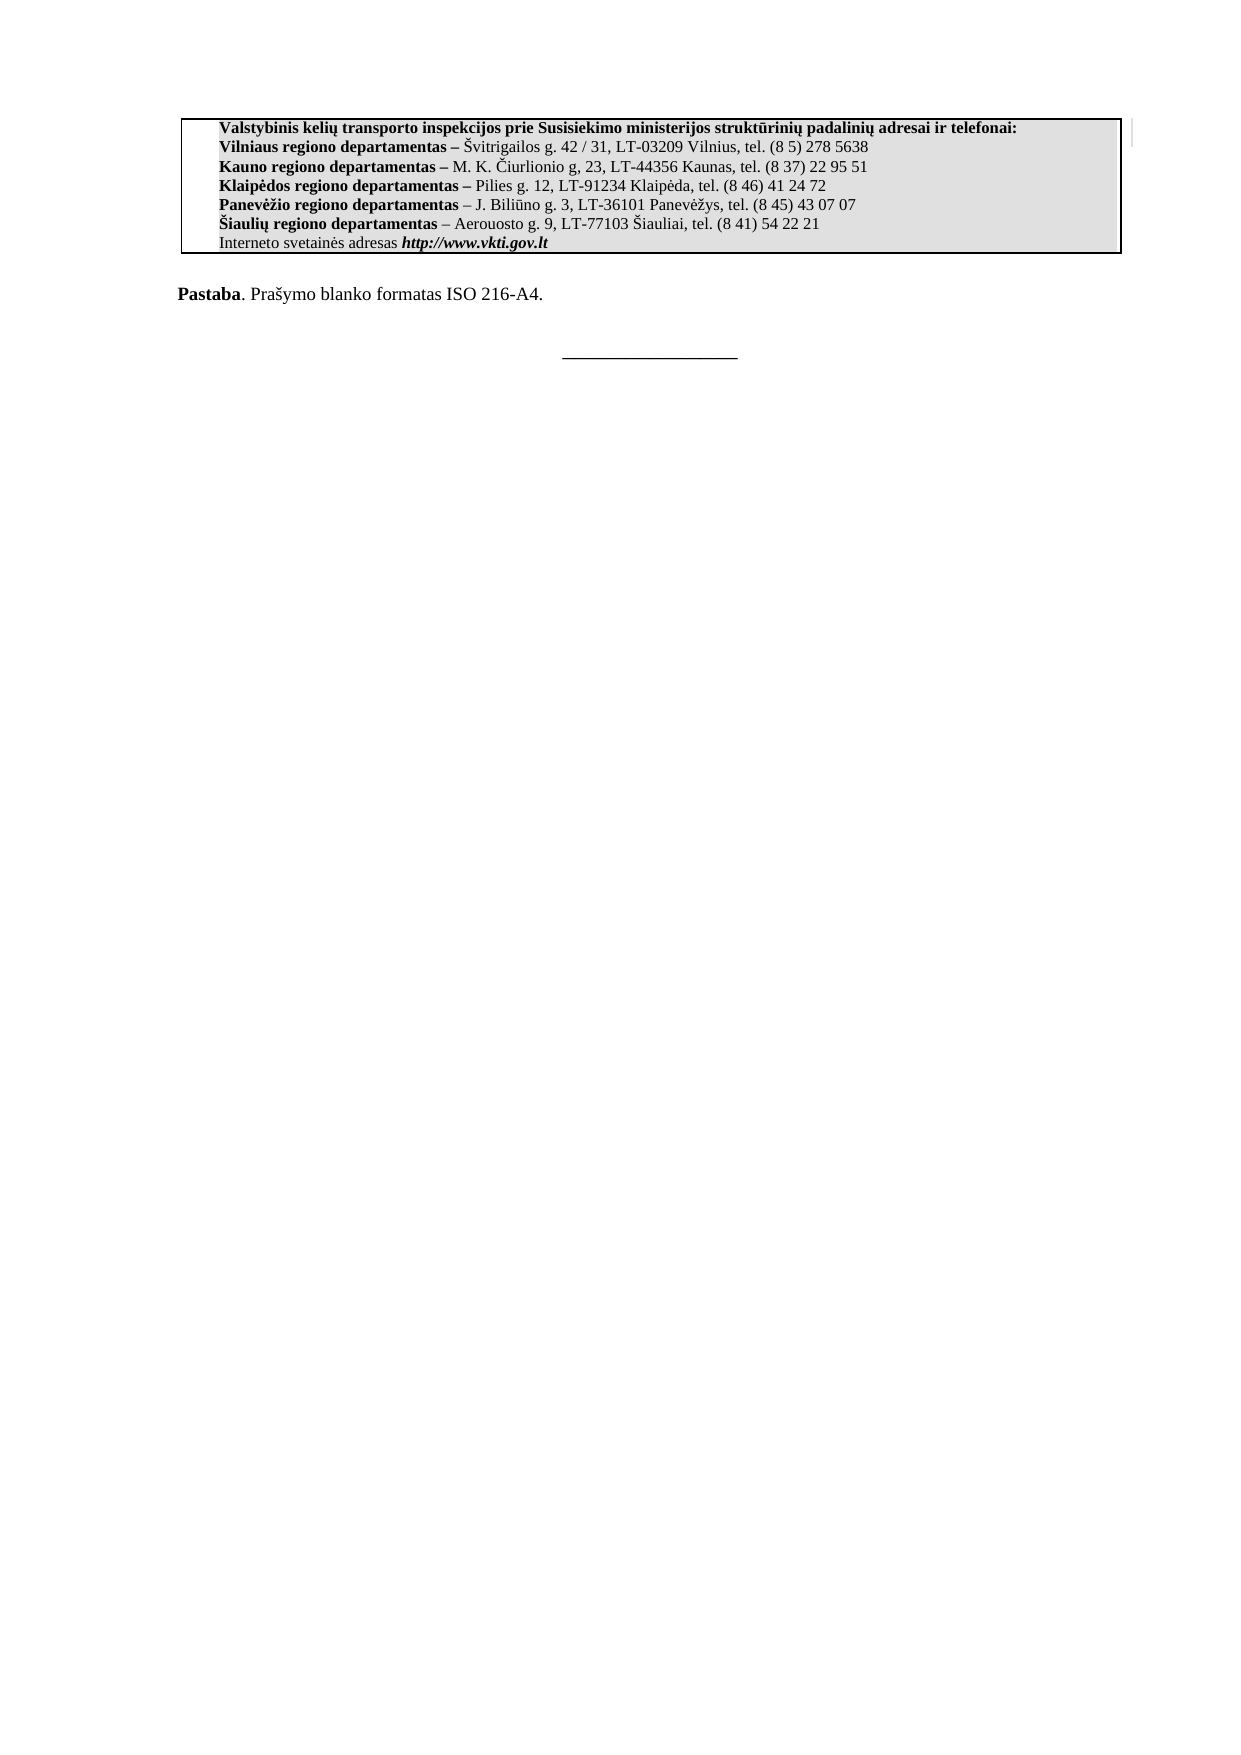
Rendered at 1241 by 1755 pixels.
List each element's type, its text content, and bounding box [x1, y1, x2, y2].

table_cell [1122, 118, 1133, 252]
text Pastaba. Prašymo blanko formatas ISO 216-A4. [177, 283, 1122, 304]
text ______________ [177, 333, 1122, 362]
